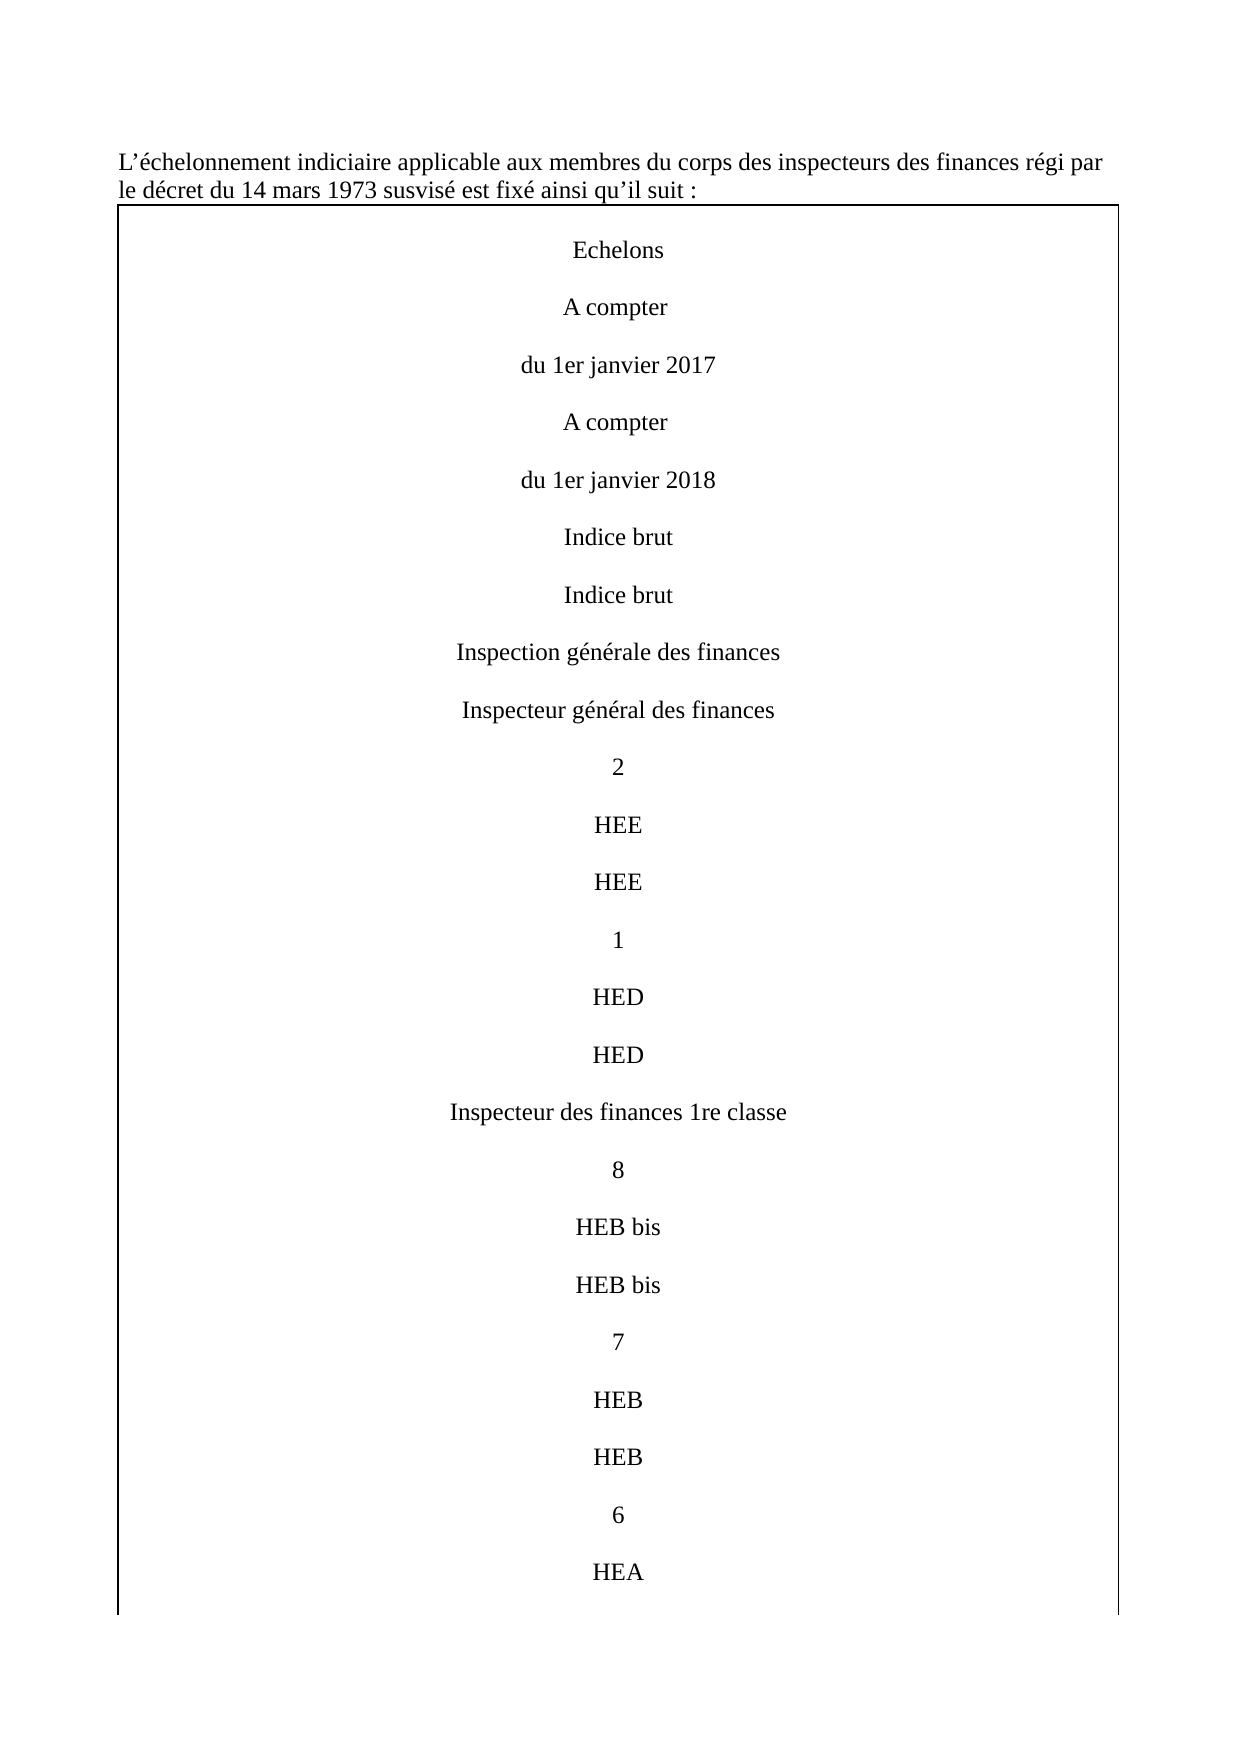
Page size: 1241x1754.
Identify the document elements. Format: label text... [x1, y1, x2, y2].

table_header Echelons A compter du 1er janvier 2017 A compter du 1er janvier 2018 Indice brut Indice brut Inspection générale des finances Inspecteur général des finances 2 HEE HEE 1 HED HED Inspecteur des finances 1re classe 8 HEB bis HEB bis 7 HEB HEB 6 HEA [119, 206, 1118, 1615]
text L’échelonnement indiciaire applicable aux membres du corps des inspecteurs des finances régi par le décret du 14 mars 1973 susvisé est fixé ainsi qu’il suit : [118, 147, 1122, 204]
